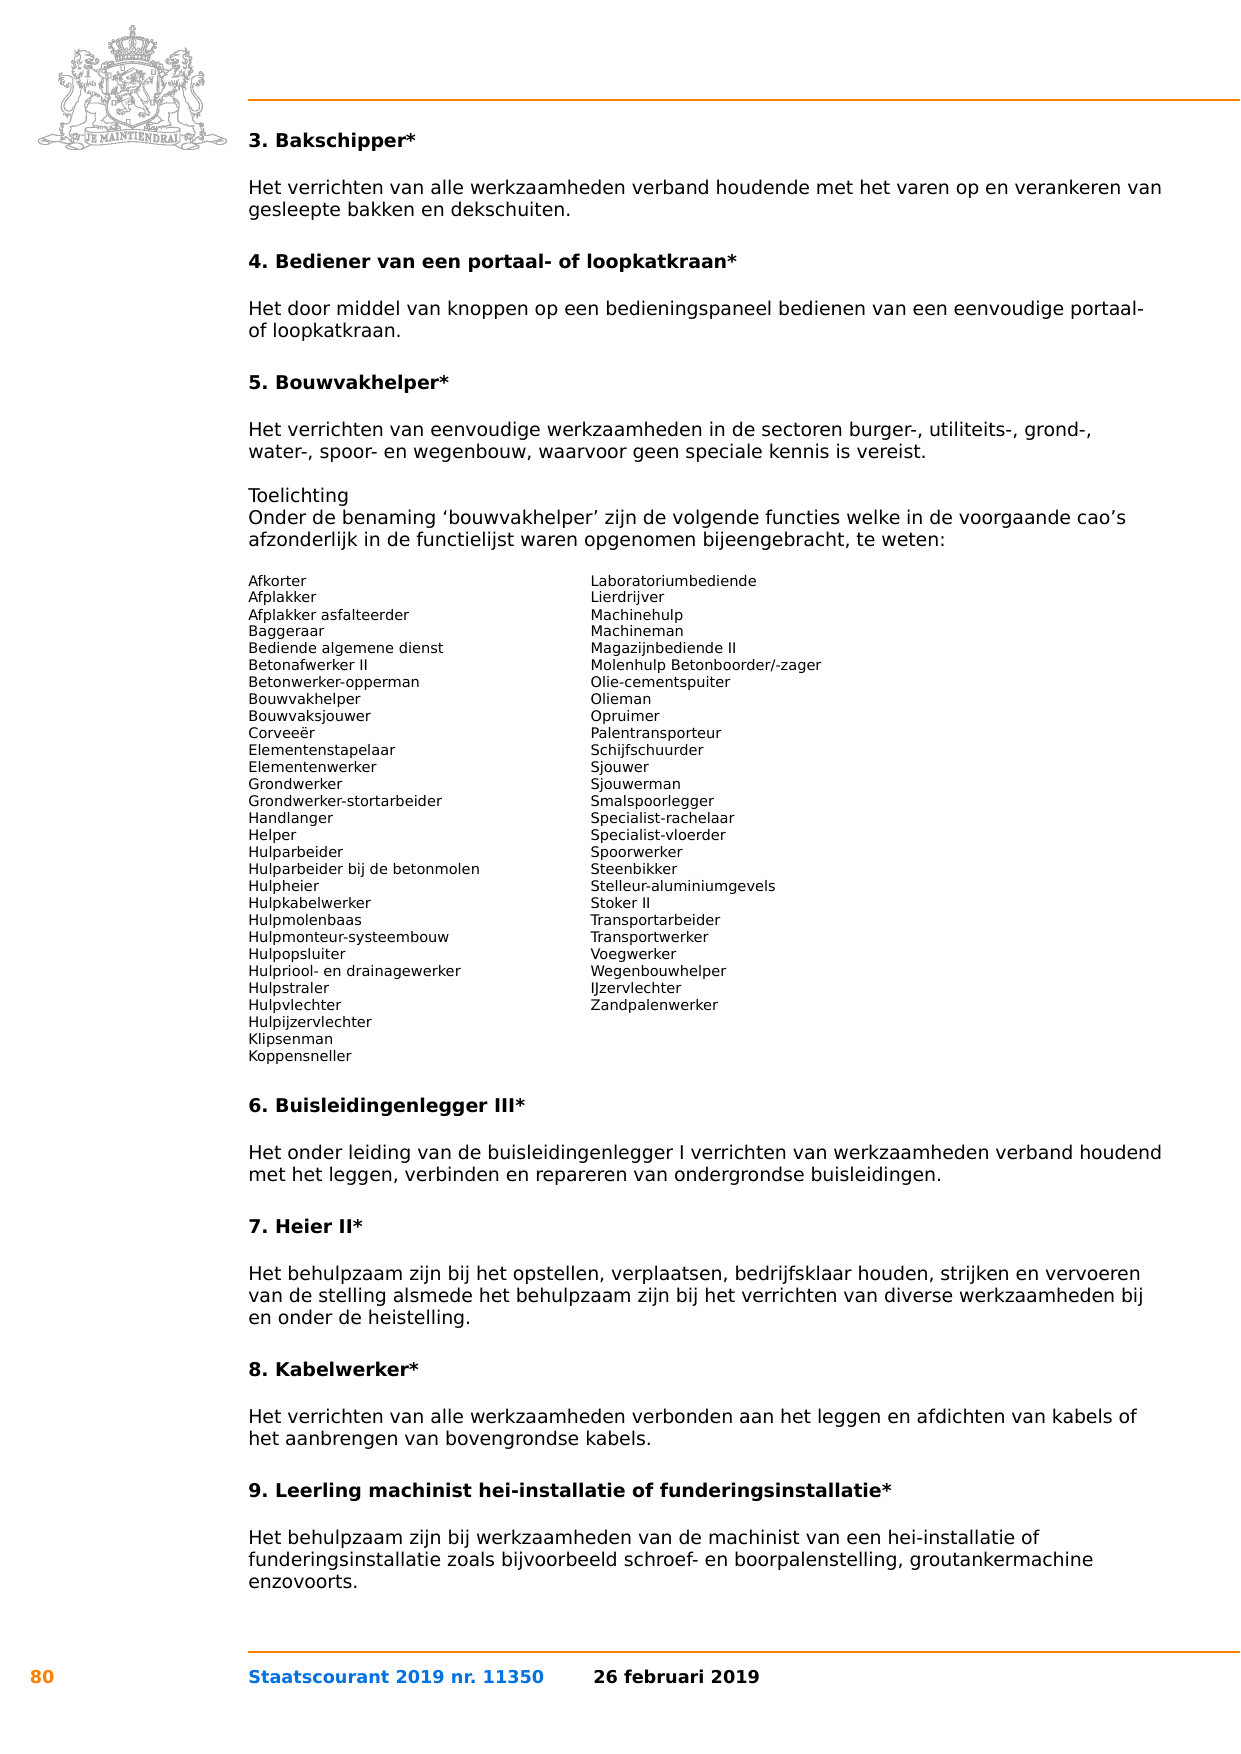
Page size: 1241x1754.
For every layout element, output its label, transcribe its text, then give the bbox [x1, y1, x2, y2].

table_cell Hulpriool- en drainagewerker [248, 963, 584, 980]
table_cell Olieman [585, 691, 1163, 708]
table_cell Hulpijzervlechter [248, 1014, 584, 1031]
table_cell Handlanger [248, 810, 584, 827]
table_cell Magazijnbediende II [585, 640, 1163, 657]
subtitle 9. Leerling machinist hei-installatie of funderingsinstallatie* [248, 1479, 1163, 1502]
text Het behulpzaam zijn bij werkzaamheden van de machinist van een hei-installatie of funderingsinstallatie zoals bijvoorbeeld schroef- en boorpalenstelling, groutankermachine enzovoorts. [248, 1527, 1163, 1592]
table_cell Palentransporteur [585, 725, 1163, 742]
table_cell Hulpheier [248, 878, 584, 895]
table_cell Bouwvakhelper [248, 691, 584, 708]
table_cell Hulpvlechter [248, 997, 584, 1014]
text Het verrichten van alle werkzaamheden verbonden aan het leggen en afdichten van kabels of het aanbrengen van bovengrondse kabels. [248, 1406, 1163, 1449]
table_cell Baggeraar [248, 623, 584, 640]
table_cell Lierdrijver [585, 589, 1163, 606]
table_cell Molenhulp Betonboorder/-zager [585, 657, 1163, 674]
table_cell Elementenstapelaar [248, 742, 584, 759]
table_cell Schijfschuurder [585, 742, 1163, 759]
table_cell Sjouwer [585, 759, 1163, 776]
table_cell Bouwvaksjouwer [248, 708, 584, 725]
subtitle 6. Buisleidingenlegger III* [248, 1095, 1163, 1117]
table_cell Stoker II [585, 895, 1163, 912]
subtitle 4. Bediener van een portaal- of loopkatkraan* [248, 251, 1163, 273]
table_cell Hulpkabelwerker [248, 895, 584, 912]
table_cell Transportwerker [585, 929, 1163, 946]
table_cell Sjouwerman [585, 776, 1163, 793]
text Toelichting [248, 484, 1163, 507]
text Het behulpzaam zijn bij het opstellen, verplaatsen, bedrijfsklaar houden, strijken en vervoeren van de stelling alsmede het behulpzaam zijn bij het verrichten van diverse werkzaamheden bij en onder de heistelling. [248, 1263, 1163, 1329]
table_cell Hulparbeider [248, 844, 584, 861]
table_cell Elementenwerker [248, 759, 584, 776]
table_cell Klipsenman [248, 1031, 584, 1048]
text Onder de benaming ‘bouwvakhelper’ zijn de volgende functies welke in de voorgaande cao’s afzonderlijk in de functielijst waren opgenomen bijeengebracht, te weten: [248, 507, 1163, 551]
table_cell Grondwerker-stortarbeider [248, 793, 584, 810]
text Het onder leiding van de buisleidingenlegger I verrichten van werkzaamheden verband houdend met het leggen, verbinden en repareren van ondergrondse buisleidingen. [248, 1142, 1163, 1186]
table_cell Wegenbouwhelper [585, 963, 1163, 980]
table_cell Helper [248, 827, 584, 844]
table_cell Hulpmonteur-systeembouw [248, 929, 584, 946]
table_cell Afplakker asfalteerder [248, 606, 584, 623]
table_cell Afplakker [248, 589, 584, 606]
table_header Afkorter [248, 573, 584, 589]
picture [38, 25, 227, 150]
table_cell Spoorwerker [585, 844, 1163, 861]
text Het verrichten van eenvoudige werkzaamheden in de sectoren burger-, utiliteits-, grond-, water-, spoor- en wegenbouw, waarvoor geen speciale kennis is vereist. [248, 419, 1163, 463]
table_cell Machineman [585, 623, 1163, 640]
table_cell [585, 1031, 1163, 1048]
table_cell Hulparbeider bij de betonmolen [248, 861, 584, 878]
table_cell Zandpalenwerker [585, 997, 1163, 1014]
table_cell Corveeër [248, 725, 584, 742]
table_cell Opruimer [585, 708, 1163, 725]
table_cell Specialist-rachelaar [585, 810, 1163, 827]
table_cell IJzervlechter [585, 980, 1163, 997]
table_cell Hulpmolenbaas [248, 912, 584, 929]
table_cell Olie-cementspuiter [585, 674, 1163, 691]
table_cell Hulpstraler [248, 980, 584, 997]
table_cell Steenbikker [585, 861, 1163, 878]
table_cell [585, 1048, 1163, 1065]
table_cell Stelleur-aluminiumgevels [585, 878, 1163, 895]
table_header Laboratoriumbediende [585, 573, 1163, 589]
table_cell Hulpopsluiter [248, 946, 584, 963]
table_cell Specialist-vloerder [585, 827, 1163, 844]
text Het verrichten van alle werkzaamheden verband houdende met het varen op en verankeren van gesleepte bakken en dekschuiten. [248, 177, 1163, 221]
table_cell Bediende algemene dienst [248, 640, 584, 657]
subtitle 7. Heier II* [248, 1216, 1163, 1238]
subtitle 5. Bouwvakhelper* [248, 372, 1163, 394]
subtitle 8. Kabelwerker* [248, 1359, 1163, 1381]
text Het door middel van knoppen op een bedieningspaneel bedienen van een eenvoudige portaal- of loopkatkraan. [248, 298, 1163, 342]
table_cell Machinehulp [585, 606, 1163, 623]
table_cell Betonwerker-opperman [248, 674, 584, 691]
table_cell Voegwerker [585, 946, 1163, 963]
table_cell Grondwerker [248, 776, 584, 793]
subtitle 3. Bakschipper* [248, 130, 1163, 152]
table_cell Transportarbeider [585, 912, 1163, 929]
table_cell Smalspoorlegger [585, 793, 1163, 810]
table_cell Koppensneller [248, 1048, 584, 1065]
table_cell Betonafwerker II [248, 657, 584, 674]
table_cell [585, 1014, 1163, 1031]
